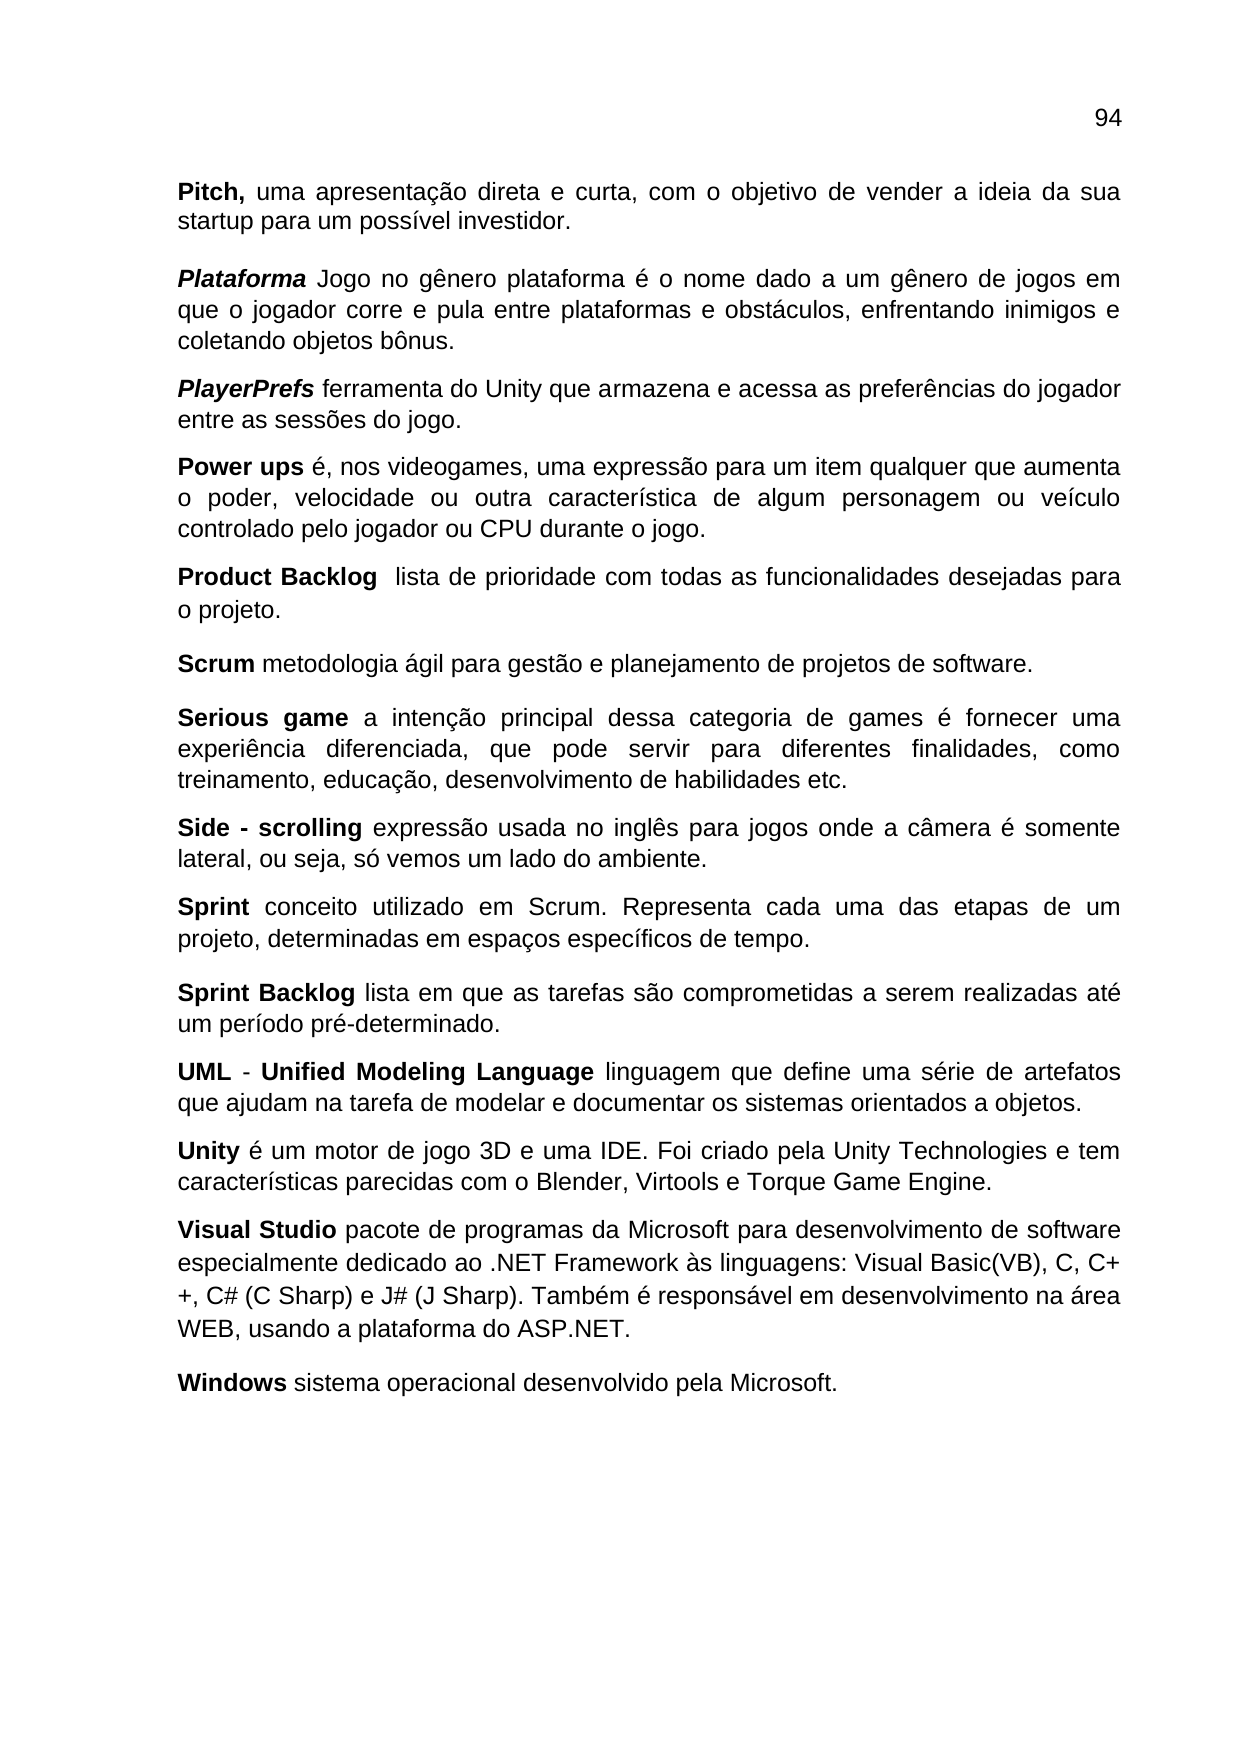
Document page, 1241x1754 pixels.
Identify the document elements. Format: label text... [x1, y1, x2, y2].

text Sprint Backlog lista em que as tarefas são comprometidas a serem realizadas até um período pré-determinado. [177, 978, 1122, 1038]
text Product Backlog lista de prioridade com todas as funcionalidades desejadas para o projeto. [177, 562, 1122, 624]
text Sprint conceito utilizado em Scrum. Representa cada uma das etapas de um projeto, determinadas em espaços específicos de tempo. [177, 891, 1122, 953]
text Visual Studio pacote de programas da Microsoft para desenvolvimento de software especialmente dedicado ao .NET Framework às linguagens: Visual Basic(VB), C, C++, C# (C Sharp) e J# (J Sharp). Também é responsável em desenvolvimento na área WEB, usando a plataforma do ASP.NET. [177, 1214, 1122, 1342]
text Power ups é, nos videogames, uma expressão para um item qualquer que aumenta o poder, velocidade ou outra característica de algum personagem ou veículo controlado pelo jogador ou CPU durante o jogo. [177, 452, 1122, 543]
text Plataforma Jogo no gênero plataforma é o nome dado a um gênero de jogos em que o jogador corre e pula entre plataformas e obstáculos, enfrentando inimigos e coletando objetos bônus. [177, 264, 1122, 355]
text Scrum metodologia ágil para gestão e planejamento de projetos de software. [177, 649, 1122, 678]
text Side - scrolling expressão usada no inglês para jogos onde a câmera é somente lateral, ou seja, só vemos um lado do ambiente. [177, 813, 1122, 872]
text Unity é um motor de jogo 3D e uma IDE. Foi criado pela Unity Technologies e tem características parecidas com o Blender, Virtools e Torque Game Engine. [177, 1136, 1122, 1196]
text Serious game a intenção principal dessa categoria de games é fornecer uma experiência diferenciada, que pode servir para diferentes finalidades, como treinamento, educação, desenvolvimento de habilidades etc. [177, 703, 1122, 794]
text Windows sistema operacional desenvolvido pela Microsoft. [177, 1367, 1122, 1396]
text Pitch, uma apresentação direta e curta, com o objetivo de vender a ideia da sua startup para um possível investidor. [177, 177, 1122, 235]
text PlayerPrefs ferramenta do Unity que armazena e acessa as preferências do jogador entre as sessões do jogo. [177, 374, 1122, 433]
text UML - Unified Modeling Language linguagem que define uma série de artefatos que ajudam na tarefa de modelar e documentar os sistemas orientados a objetos. [177, 1057, 1122, 1117]
